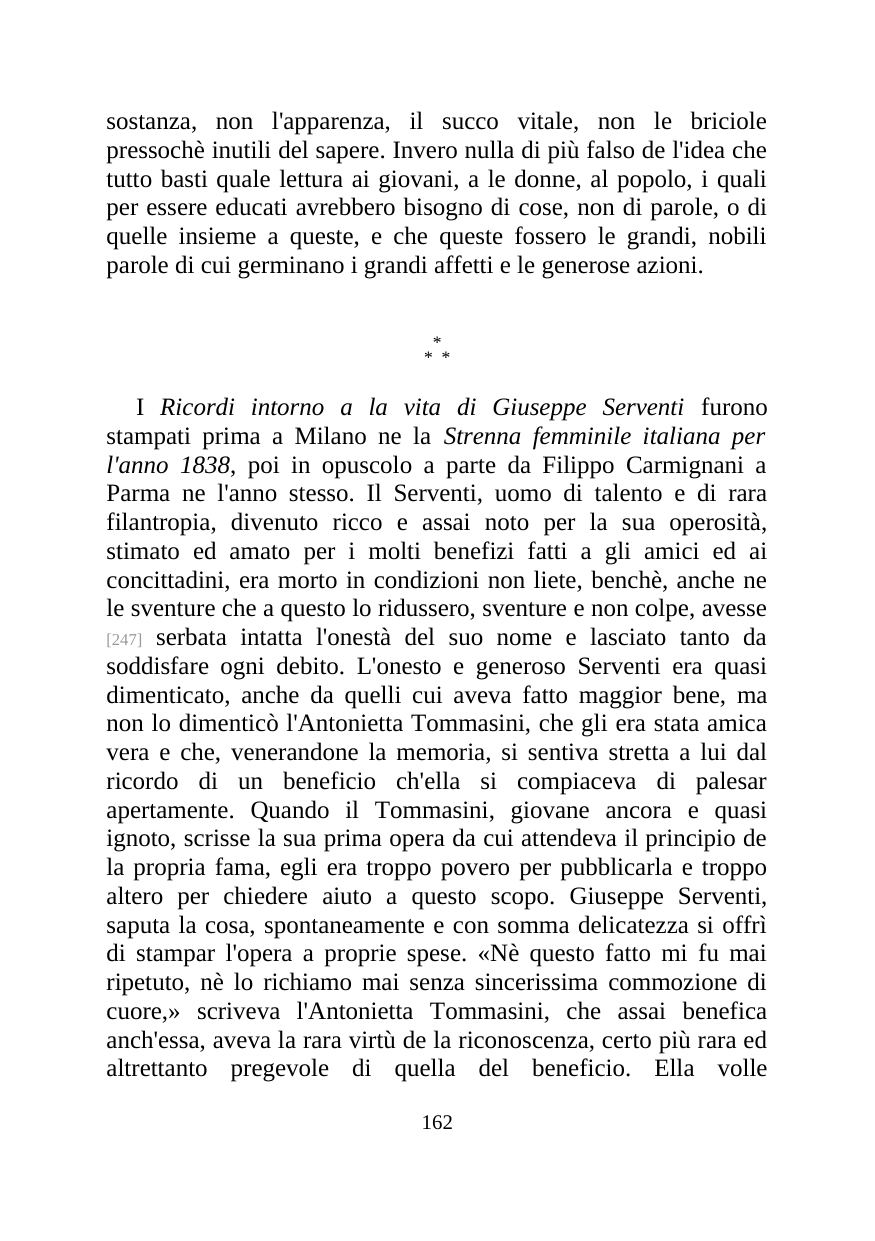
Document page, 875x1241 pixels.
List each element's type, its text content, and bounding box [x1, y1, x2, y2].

text *** [106, 332, 768, 367]
text I Ricordi intorno a la vita di Giuseppe Serventi furono stampati prima a Milano ne la Strenna femminile italiana per l'anno 1838, poi in opuscolo a parte da Filippo Carmignani a Parma ne l'anno stesso. Il Serventi, uomo di talento e di rara filantropia, divenuto ricco e assai noto per la sua operosità, stimato ed amato per i molti benefizi fatti a gli amici ed ai concittadini, era morto in condizioni non liete, benchè, anche ne le sventure che a questo lo ridussero, sventure e non colpe, avesse [247] serbata intatta l'onestà del suo nome e lasciato tanto da soddisfare ogni debito. L'onesto e generoso Serventi era quasi dimenticato, anche da quelli cui aveva fatto maggior bene, ma non lo dimenticò l'Antonietta Tommasini, che gli era stata amica vera e che, venerandone la memoria, si sentiva stretta a lui dal ricordo di un beneficio ch'ella si compiaceva di palesar apertamente. Quando il Tommasini, giovane ancora e quasi ignoto, scrisse la sua prima opera da cui attendeva il principio de la propria fama, egli era troppo povero per pubblicarla e troppo altero per chiedere aiuto a questo scopo. Giuseppe Serventi, saputa la cosa, spontaneamente e con somma delicatezza si offrì di stampar l'opera a proprie spese. «Nè questo fatto mi fu mai ripetuto, nè lo richiamo mai senza sincerissima commozione di cuore,» scriveva l'Antonietta Tommasini, che assai benefica anch'essa, aveva la rara virtù de la riconoscenza, certo più rara ed altrettanto pregevole di quella del beneficio. Ella volle [106, 392, 768, 1082]
text sostanza, non l'apparenza, il succo vitale, non le briciole pressochè inutili del sapere. Invero nulla di più falso de l'idea che tutto basti quale lettura ai giovani, a le donne, al popolo, i quali per essere educati avrebbero bisogno di cose, non di parole, o di quelle insieme a queste, e che queste fossero le grandi, nobili parole di cui germinano i grandi affetti e le generose azioni. [106, 106, 768, 279]
